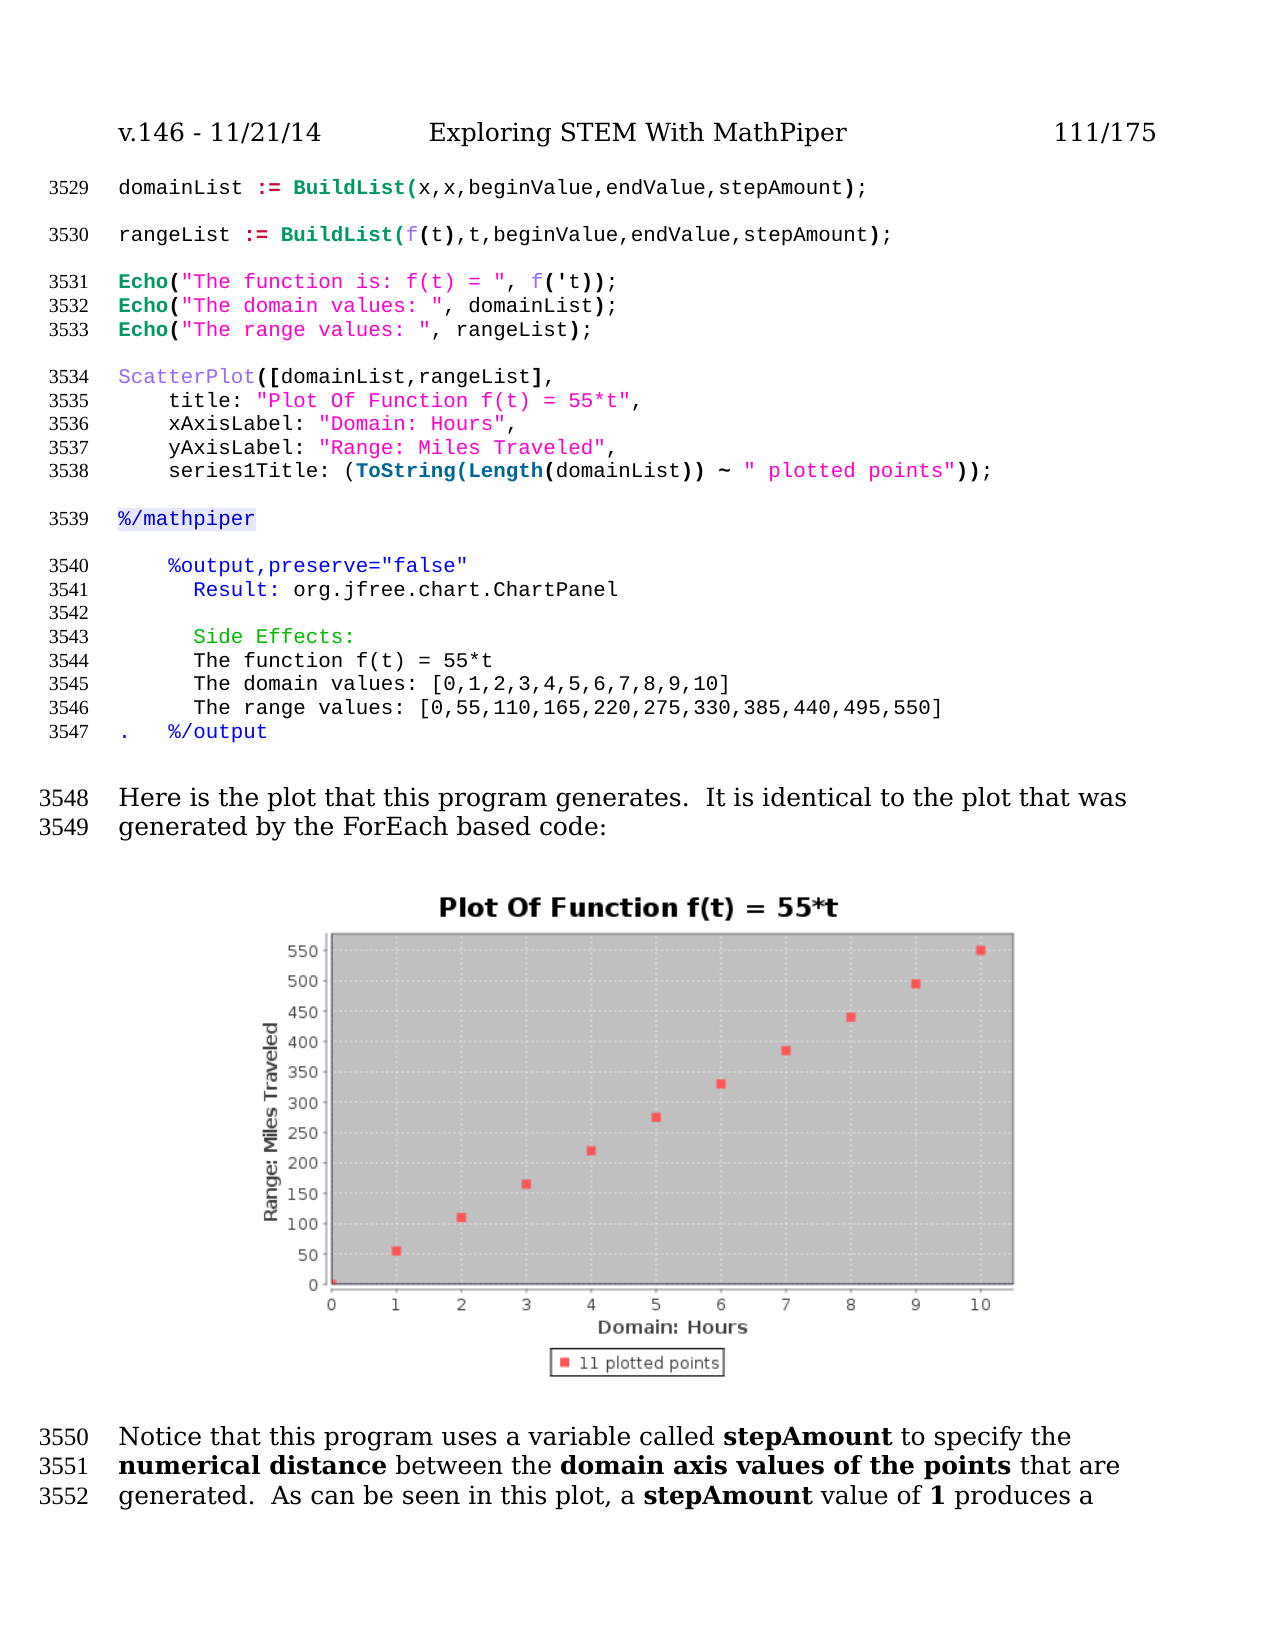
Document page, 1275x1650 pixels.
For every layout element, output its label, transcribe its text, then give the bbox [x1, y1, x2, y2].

picture [246, 891, 1029, 1378]
text Echo("The function is: f(t) = ", f('t)); [118, 271, 1157, 295]
text Result: org.jfree.chart.ChartPanel [118, 579, 1157, 602]
text xAxisLabel: "Domain: Hours", [118, 413, 1157, 437]
text title: "Plot Of Function f(t) = 55*t", [118, 389, 1157, 413]
text %/mathpiper [118, 508, 1157, 531]
text Notice that this program uses a variable called stepAmount to specify the numerical distance between the domain axis values of the points that are generated. As can be seen in this plot, a stepAmount value of 1 produces a [118, 1422, 1157, 1510]
text The range values: [0,55,110,165,220,275,330,385,440,495,550] [118, 697, 1157, 721]
text series1Title: (ToString(Length(domainList)) ~ " plotted points")); [118, 461, 1157, 484]
text yAxisLabel: "Range: Miles Traveled", [118, 437, 1157, 461]
text Side Effects: [118, 626, 1157, 650]
text domainList := BuildList(x,x,beginValue,endValue,stepAmount); [118, 177, 1157, 200]
text . %/output [118, 721, 1157, 744]
text ScatterPlot([domainList,rangeList], [118, 366, 1157, 389]
text %output,preserve="false" [118, 555, 1157, 579]
text The domain values: [0,1,2,3,4,5,6,7,8,9,10] [118, 673, 1157, 697]
text The function f(t) = 55*t [118, 650, 1157, 673]
text rangeList := BuildList(f(t),t,beginValue,endValue,stepAmount); [118, 224, 1157, 248]
text Here is the plot that this program generates. It is identical to the plot that was generated by the ForEach based code: [118, 783, 1157, 841]
text Echo("The domain values: ", domainList); [118, 295, 1157, 319]
text Echo("The range values: ", rangeList); [118, 319, 1157, 342]
